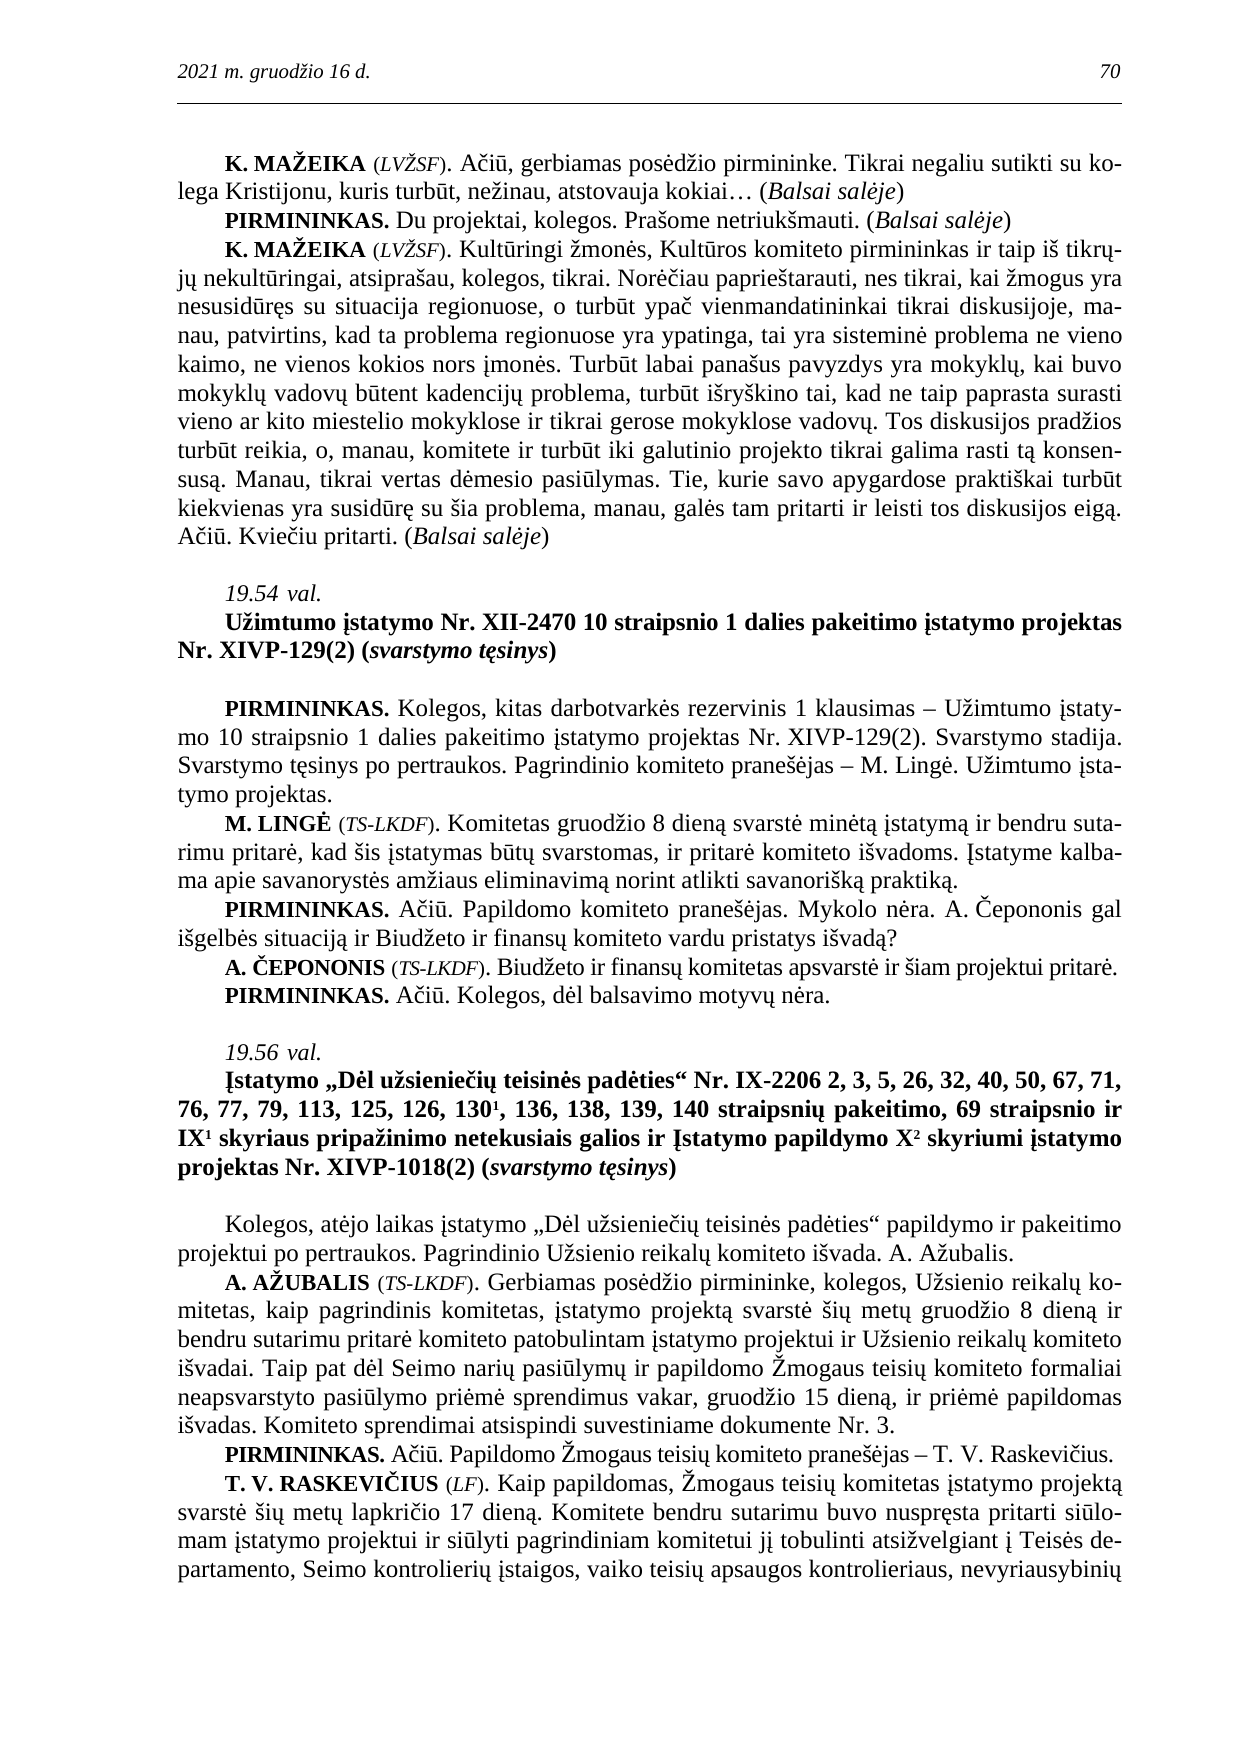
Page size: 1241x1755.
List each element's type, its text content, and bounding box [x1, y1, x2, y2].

text 19.56 val. [224, 1038, 1122, 1065]
text PIRMININKAS. Ačiū. Pa­pil­do­mo ko­mi­te­to pra­ne­šė­jas. My­ko­lo nė­ra. A. Če­po­no­nis gal iš­gel­bės si­tu­a­ci­ją ir Biu­dže­to ir fi­nan­sų ko­mi­te­to var­du pri­sta­tys iš­va­dą? [177, 894, 1122, 952]
text A. AŽUBALIS (TS-LKDF). Ger­bia­mas po­sė­džio pir­mi­nin­ke, ko­le­gos, Už­sie­nio rei­ka­lų ko­mi­te­tas, kaip pa­grin­di­nis ko­mi­te­tas, įsta­ty­mo pro­jek­tą svars­tė šių me­tų gruo­džio 8 die­ną ir ben­dru su­ta­ri­mu pri­ta­rė ko­mi­te­to pa­to­bu­lin­tam įsta­ty­mo pro­jek­tui ir Už­sie­nio rei­ka­lų ko­mi­te­to iš­va­dai. Taip pat dėl Sei­mo na­rių pa­siū­ly­mų ir pa­pil­do­mo Žmo­gaus tei­sių ko­mi­te­to for­ma­liai ne­ap­svars­ty­to pa­siū­ly­mo pri­ėmė spren­di­mus va­kar, gruo­džio 15 die­ną, ir pri­ėmė pa­pil­do­mas iš­va­das. Ko­mi­te­to spren­di­mai at­si­spin­di su­ves­ti­nia­me do­ku­men­te Nr. 3. [177, 1267, 1122, 1439]
text PIRMININKAS. Ko­le­gos, ki­tas dar­bo­tvarkės re­zer­vi­nis 1 klau­si­mas – Už­im­tu­mo įsta­ty­mo 10 straips­nio 1 da­lies pa­kei­ti­mo įsta­ty­mo pro­jek­tas Nr. XIVP-129(2). Svars­ty­mo sta­di­ja. Svars­ty­mo tę­si­nys po per­trau­kos. Pa­grin­di­nio ko­mi­te­to pra­ne­šė­jas – M. Lin­gė. Už­im­tu­mo įsta­ty­mo pro­jek­tas. [177, 693, 1122, 808]
text PIRMININKAS. Ačiū. Ko­le­gos, dėl bal­sa­vi­mo mo­ty­vų nė­ra. [177, 980, 1122, 1009]
text Už­im­tu­mo įsta­ty­mo Nr. XII-2470 10 straips­nio 1 da­lies pa­kei­ti­mo įsta­ty­mo pro­jek­tas Nr. XIVP-129(2) (svars­ty­mo tę­si­nys) [177, 607, 1122, 664]
text PIRMININKAS. Du pro­jek­tai, ko­le­gos. Pra­šo­me ne­triukš­mau­ti. (Bal­sai sa­lė­je) [177, 205, 1122, 234]
text Ko­le­gos, at­ėjo lai­kas įsta­ty­mo „Dėl už­sie­nie­čių tei­si­nės pa­dė­ties“ pa­pil­dy­mo ir pa­kei­ti­mo pro­jek­tui po per­trau­kos. Pa­grin­di­nio Už­sie­nio rei­ka­lų ko­mi­te­to iš­va­da. A. Ažu­ba­lis. [177, 1209, 1122, 1267]
text PIRMININKAS. Ačiū. Pa­pil­do­mo Žmo­gaus tei­sių ko­mi­te­to pra­ne­šė­jas – T. V. Ras­ke­vi­čius. [177, 1439, 1122, 1468]
text M. LINGĖ (TS-LKDF). Ko­mi­te­tas gruo­džio 8 die­ną svars­tė mi­nė­tą įsta­ty­mą ir ben­dru su­ta­ri­mu pri­ta­rė, kad šis įsta­ty­mas bū­tų svars­to­mas, ir pri­ta­rė ko­mi­te­to iš­va­doms. Įsta­ty­me kal­ba­ma apie sa­va­no­rys­tės am­žiaus eli­mi­na­vi­mą no­rint at­lik­ti sa­va­no­riš­ką prak­ti­ką. [177, 808, 1122, 894]
text T. V. RASKEVIČIUS (LF). Kaip pa­pil­do­mas, Žmo­gaus tei­sių ko­mi­te­tas įsta­ty­mo pro­jek­tą svars­tė šių me­tų lap­kri­čio 17 die­ną. Ko­mi­te­te ben­dru su­ta­ri­mu bu­vo nu­spręs­ta pri­tar­ti siū­lo­mam įsta­ty­mo pro­jek­tui ir siū­ly­ti pa­grin­di­niam ko­mi­te­tui jį to­bu­lin­ti at­si­žvel­giant į Tei­sės de­par­ta­men­to, Sei­mo kon­tro­lie­rių įstai­gos, vai­ko tei­sių ap­sau­gos kon­tro­lie­riaus, ne­vy­riau­sy­bi­nių [177, 1468, 1122, 1583]
text K. MAŽEIKA (LVŽSF). Kul­tū­rin­gi žmo­nės, Kul­tū­ros ko­mi­te­to pir­mi­nin­kas ir taip iš tik­rų­jų ne­kul­tū­rin­gai, at­si­pra­šau, ko­le­gos, tik­rai. No­rė­čiau pa­prieš­ta­rau­ti, nes tik­rai, kai žmo­gus yra ne­su­si­dū­ręs su si­tu­a­ci­ja re­gio­nuo­se, o tur­būt ypač vien­man­da­ti­nin­kai tik­rai dis­ku­si­jo­je, ma­nau, pa­tvir­tins, kad ta pro­ble­ma re­gio­nuo­se yra ypa­tin­ga, tai yra sis­te­mi­nė pro­ble­ma ne vie­no kai­mo, ne vie­nos ko­kios nors įmo­nės. Tur­būt la­bai pa­na­šus pa­vyz­dys yra mo­kyk­lų, kai bu­vo mo­kyk­lų va­do­vų bū­tent ka­den­ci­jų pro­ble­ma, tur­būt iš­ryš­ki­no tai, kad ne taip pa­pras­ta su­ras­ti vie­no ar ki­to mies­te­lio mo­kyk­lo­se ir tik­rai ge­ro­se mo­kyk­lo­se va­do­vų. Tos dis­ku­si­jos pra­džios tur­būt rei­kia, o, ma­nau, ko­mi­te­te ir tur­būt iki ga­lu­ti­nio pro­jek­to tik­rai ga­li­ma ras­ti tą kon­sen­su­są. Ma­nau, tik­rai ver­tas dė­me­sio pa­siū­ly­mas. Tie, ku­rie sa­vo apy­gar­do­se prak­tiš­kai tur­būt kiek­vie­nas yra su­si­dū­rę su šia pro­ble­ma, ma­nau, ga­lės tam pri­tar­ti ir leis­ti tos dis­ku­si­jos ei­gą. Ačiū. Kvie­čiu pri­tar­ti. (Bal­sai sa­lė­je) [177, 234, 1122, 550]
text K. MAŽEIKA (LVŽSF). Ačiū, ger­bia­mas po­sė­džio pir­mi­nin­ke. Tik­rai ne­ga­liu su­tik­ti su ko­le­ga Kris­ti­jo­nu, ku­ris tur­būt, ne­ži­nau, at­sto­vau­ja ko­kiai… (Bal­sai sa­lė­je) [177, 148, 1122, 205]
text 19.54 val. [224, 579, 1122, 607]
text A. ČEPONONIS (TS-LKDF). Biu­dže­to ir fi­nan­sų ko­mi­te­tas ap­svars­tė ir šiam pro­jek­tui prita­rė. [177, 952, 1122, 980]
text Įsta­ty­mo „Dėl už­sie­nie­čių tei­si­nės pa­dė­ties“ Nr. IX-2206 2, 3, 5, 26, 32, 40, 50, 67, 71, 76, 77, 79, 113, 125, 126, 1301, 136, 138, 139, 140 straips­nių pa­kei­ti­mo, 69 straips­nio ir IX1 sky­riaus pri­pa­ži­ni­mo ne­te­ku­siais ga­lios ir Įsta­ty­mo pa­pil­dy­mo X2 sky­riu­mi įsta­ty­mo pro­jek­tas Nr. XIVP-1018(2) (svars­ty­mo tę­si­nys) [177, 1065, 1122, 1180]
